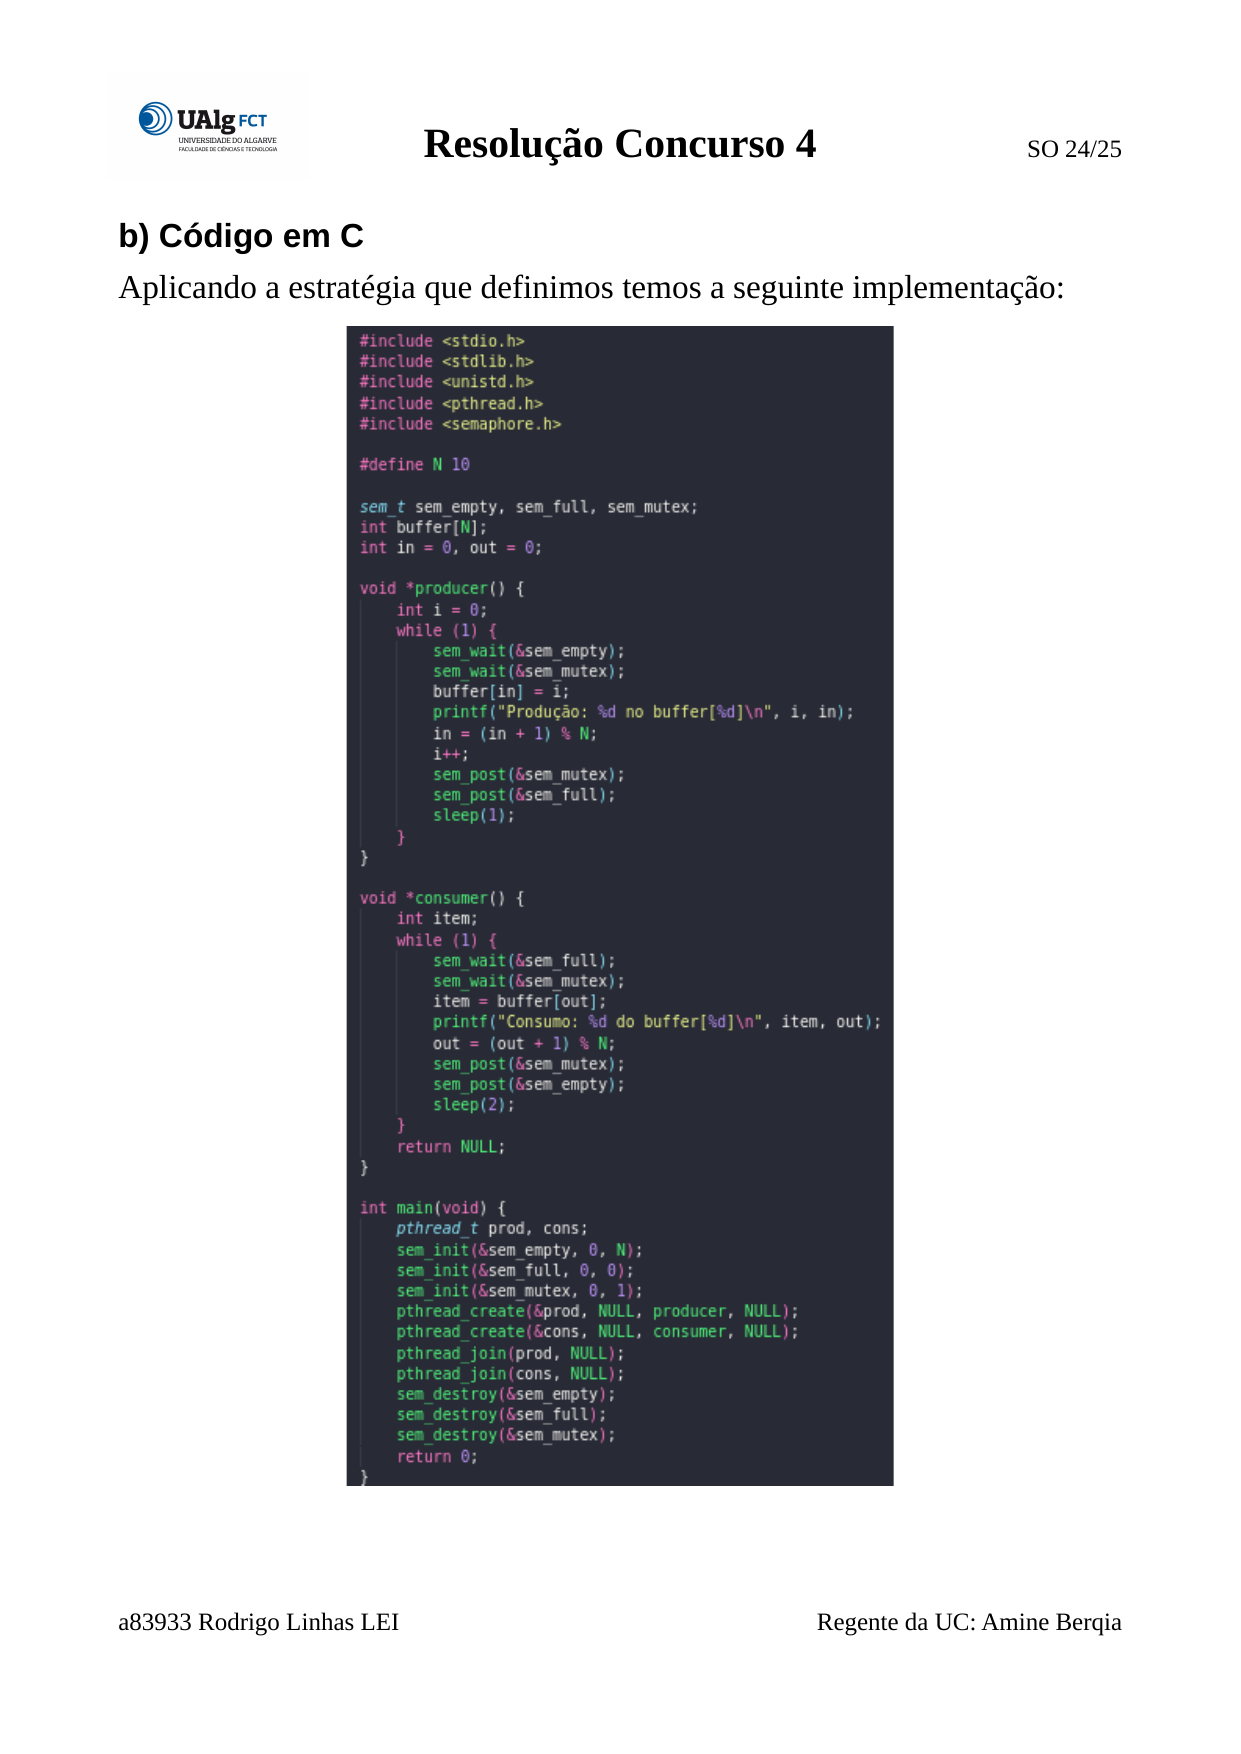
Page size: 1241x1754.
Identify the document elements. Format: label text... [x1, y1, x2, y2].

picture [346, 326, 894, 1486]
text Aplicando a estratégia que definimos temos a seguinte implementação: [118, 267, 1122, 306]
picture [106, 73, 310, 180]
subtitle b) Código em C [118, 216, 1122, 255]
